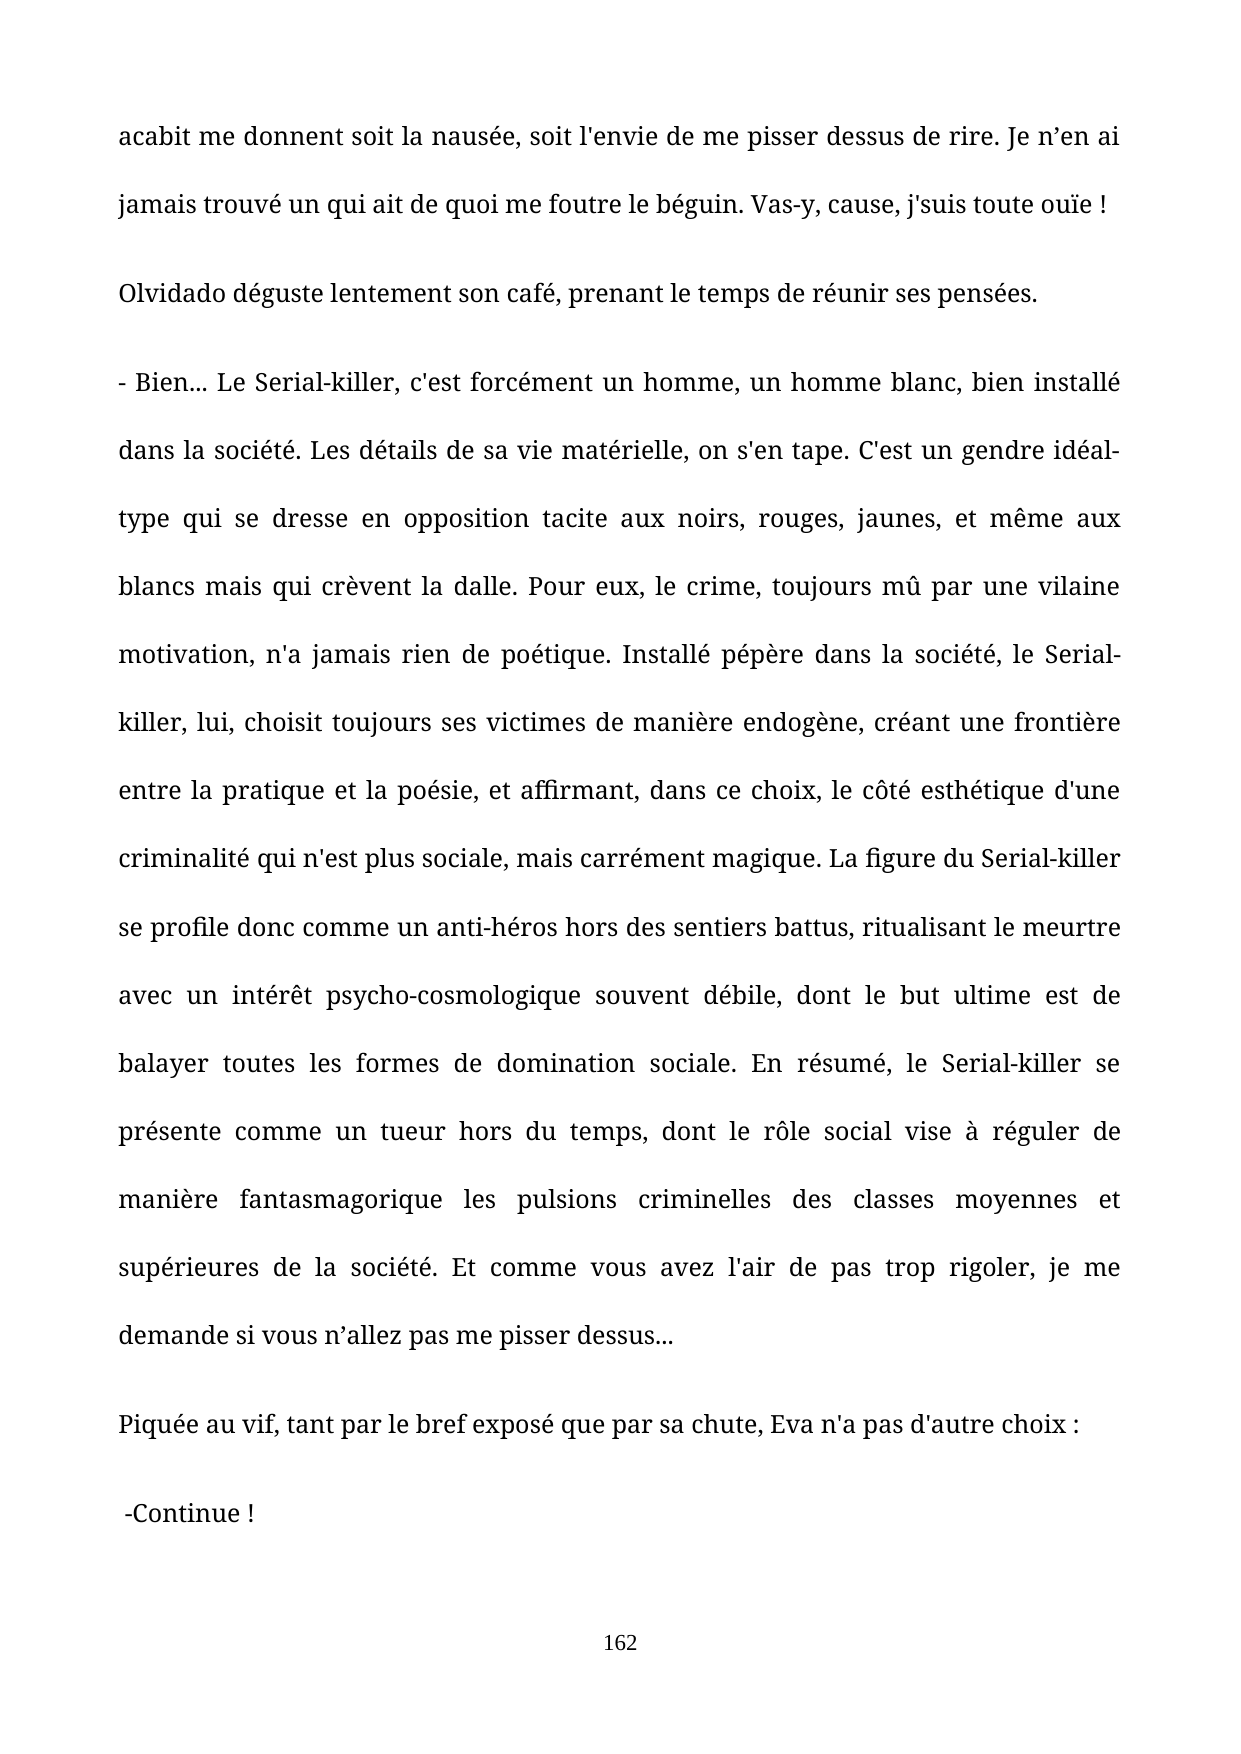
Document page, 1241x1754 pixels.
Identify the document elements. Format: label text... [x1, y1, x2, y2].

text - Bien... Le Serial-killer, c'est forcément un homme, un homme blanc, bien installé dans la société. Les détails de sa vie matérielle, on s'en tape. C'est un gendre idéal-type qui se dresse en opposition tacite aux noirs, rouges, jaunes, et même aux blancs mais qui crèvent la dalle. Pour eux, le crime, toujours mû par une vilaine motivation, n'a jamais rien de poétique. Installé pépère dans la société, le Serial-killer, lui, choisit toujours ses victimes de manière endogène, créant une frontière entre la pratique et la poésie, et affirmant, dans ce choix, le côté esthétique d'une criminalité qui n'est plus sociale, mais carrément magique. La figure du Serial-killer se profile donc comme un anti-héros hors des sentiers battus, ritualisant le meurtre avec un intérêt psycho-cosmologique souvent débile, dont le but ultime est de balayer toutes les formes de domination sociale. En résumé, le Serial-killer se présente comme un tueur hors du temps, dont le rôle social vise à réguler de manière fantasmagorique les pulsions criminelles des classes moyennes et supérieures de la société. Et comme vous avez l'air de pas trop rigoler, je me demande si vous n’allez pas me pisser dessus... [118, 364, 1122, 1352]
text Piquée au vif, tant par le bref exposé que par sa chute, Eva n'a pas d'autre choix : [118, 1407, 1122, 1441]
text Olvidado déguste lentement son café, prenant le temps de réunir ses pensées. [118, 275, 1122, 309]
text -Continue ! [118, 1496, 1122, 1530]
text acabit me donnent soit la nausée, soit l'envie de me pisser dessus de rire. Je n’en ai jamais trouvé un qui ait de quoi me foutre le béguin. Vas-y, cause, j'suis toute ouïe ! [118, 118, 1122, 220]
